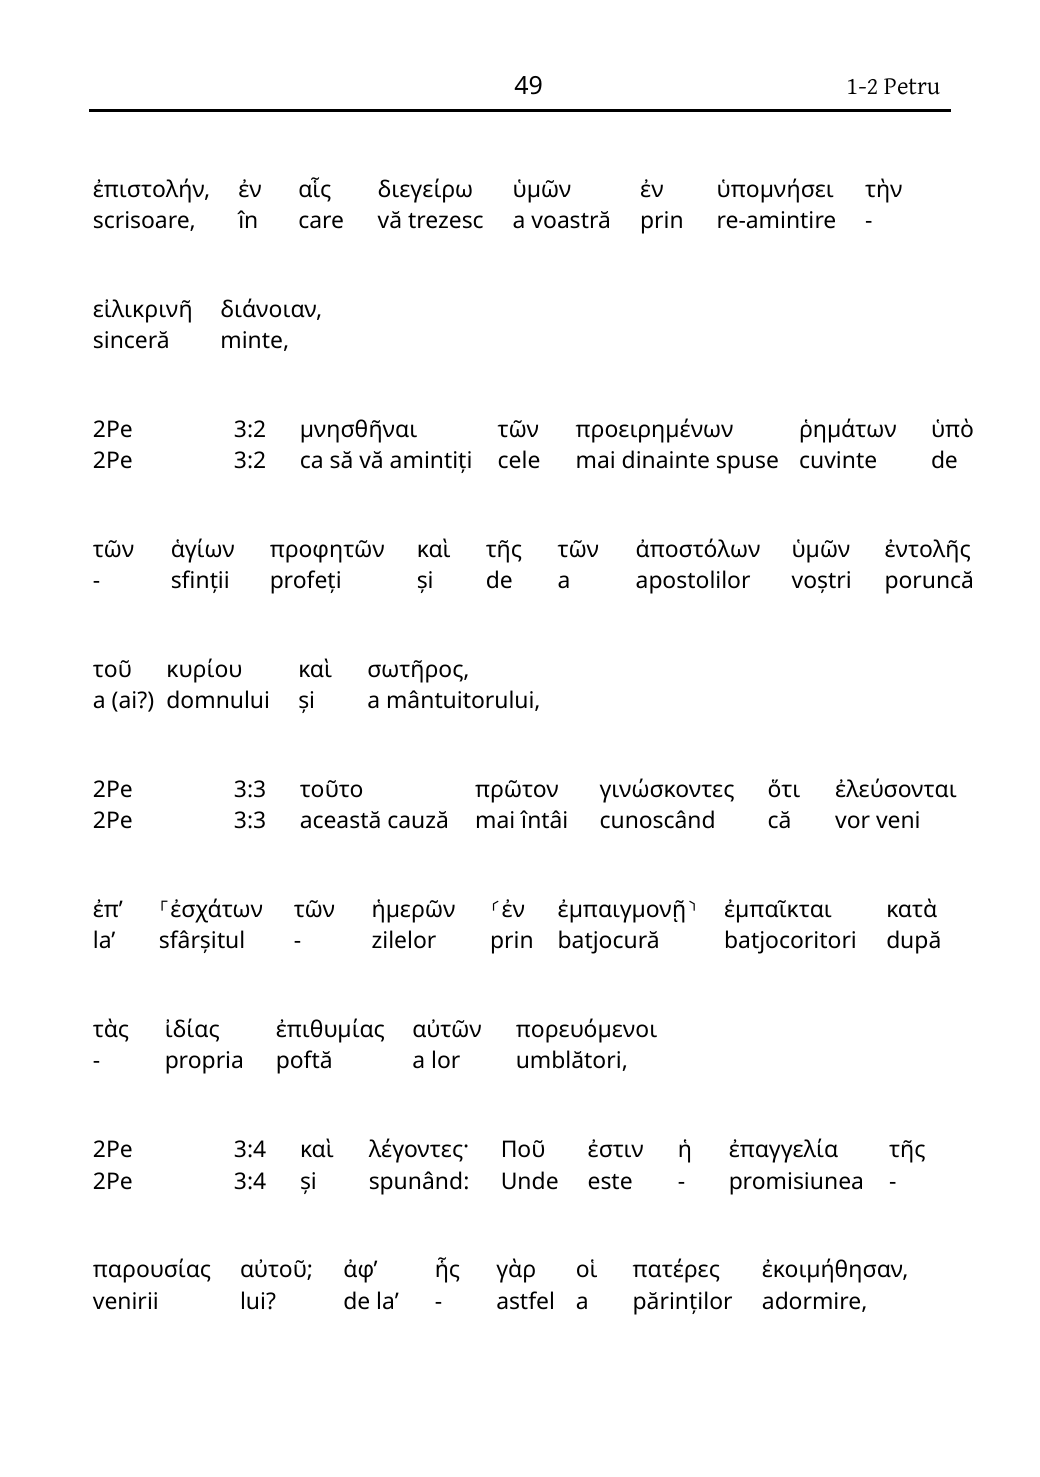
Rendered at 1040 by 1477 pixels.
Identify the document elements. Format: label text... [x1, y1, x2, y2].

table_cell ἀφ’ [339, 1254, 430, 1285]
table_cell πορευόμενοι [511, 1013, 681, 1044]
table_cell batjocură [553, 924, 720, 956]
table_header [628, 1222, 757, 1253]
table_cell ὑμῶν [508, 173, 636, 204]
table_header [364, 1102, 496, 1133]
table_cell πρῶτον [471, 773, 595, 804]
table_cell de [481, 564, 553, 595]
table_header [861, 141, 934, 172]
table_cell τῶν [493, 413, 571, 444]
table_cell - [290, 924, 367, 956]
table_header [89, 1102, 229, 1133]
table_cell spunând: [364, 1165, 496, 1196]
table_cell cuvinte [795, 444, 927, 475]
table_cell - [430, 1285, 492, 1316]
table_header [89, 381, 229, 413]
table_cell ὅτι [763, 773, 831, 804]
table_cell a [571, 1285, 628, 1316]
table_cell care [294, 204, 373, 235]
table_header [508, 141, 636, 172]
table_header [160, 982, 271, 1013]
table_header [414, 1342, 505, 1373]
table_cell lui? [236, 1285, 339, 1316]
table_cell κατὰ [882, 893, 970, 924]
table_cell și [294, 684, 363, 715]
table_header [189, 1342, 291, 1373]
table_cell minte, [216, 324, 348, 355]
table_cell în [234, 204, 294, 235]
table_cell προειρημένων [571, 413, 795, 444]
table_header [831, 742, 981, 773]
table_cell sfârșitul [155, 924, 289, 956]
table_header [787, 502, 880, 533]
table_header [720, 862, 882, 893]
table_header [408, 982, 511, 1013]
table_header [413, 502, 481, 533]
table_header [89, 862, 154, 893]
table_cell ἀποστόλων [631, 533, 787, 564]
table_cell cunoscând [595, 804, 763, 836]
table_cell vor veni [831, 804, 981, 836]
table_cell αὐτῶν [408, 1013, 511, 1044]
table_cell este [583, 1165, 673, 1196]
table_cell ὑμῶν [787, 533, 880, 564]
table_header [486, 862, 553, 893]
table_cell ἧς [430, 1254, 492, 1285]
table_cell după [882, 924, 970, 956]
table_cell vă trezesc [373, 204, 508, 235]
table_cell ἐπιστολήν, [89, 173, 234, 204]
table_cell ἐμπαιγμονῇ⸃ [553, 893, 720, 924]
table_header [290, 862, 367, 893]
table_cell sinceră [89, 324, 216, 355]
table_header [230, 381, 295, 413]
table_cell 2Pe [89, 773, 229, 804]
table_header [927, 381, 1003, 413]
table_header [89, 141, 234, 172]
table_header [89, 982, 160, 1013]
table_cell de la’ [339, 1285, 430, 1316]
table_cell σωτῆρος, [363, 653, 556, 684]
table_cell venirii [89, 1285, 236, 1316]
table_cell - [861, 204, 934, 235]
table_header [291, 1342, 414, 1373]
table_header [553, 502, 631, 533]
table_cell ἐντολῆς [880, 533, 998, 564]
table_cell adormire, [758, 1285, 934, 1316]
table_cell Ποῦ [496, 1133, 583, 1164]
table_header [571, 381, 795, 413]
table_cell sfinții [166, 564, 265, 595]
table_cell 2Pe [89, 413, 229, 444]
table_cell τοῦ [89, 653, 162, 684]
table_cell 3:4 [230, 1133, 296, 1164]
table_header [795, 381, 927, 413]
table_cell scrisoare, [89, 204, 234, 235]
table_cell τῶν [290, 893, 367, 924]
table_cell apostolilor [631, 564, 787, 595]
table_header [89, 1342, 189, 1373]
table_cell οἱ [571, 1254, 628, 1285]
table_cell mai întâi [471, 804, 595, 836]
table_header [294, 622, 363, 653]
table_cell τῆς [885, 1133, 957, 1164]
table_header [885, 1102, 957, 1133]
table_cell τῆς [481, 533, 553, 564]
table_header [295, 742, 471, 773]
table_cell διεγείρω [373, 173, 508, 204]
table_header [271, 982, 408, 1013]
table_cell a voastră [508, 204, 636, 235]
table_cell γὰρ [492, 1254, 571, 1285]
table_header [758, 1222, 934, 1253]
table_cell ἐν [636, 173, 712, 204]
table_header [763, 742, 831, 773]
table_cell ῥημάτων [795, 413, 927, 444]
table_cell de [927, 444, 1003, 475]
table_cell ⸂ἐν [486, 893, 553, 924]
table_cell ἐπιθυμίας [271, 1013, 408, 1044]
table_cell αὐτοῦ; [236, 1254, 339, 1285]
table_cell a (ai?) [89, 684, 162, 715]
table_cell părinților [628, 1285, 757, 1316]
table_cell προφητῶν [265, 533, 412, 564]
table_cell λέγοντες· [364, 1133, 496, 1164]
table_header [880, 502, 998, 533]
table_cell - [674, 1165, 724, 1196]
table_header [373, 141, 508, 172]
table_cell τῶν [553, 533, 631, 564]
table_cell - [885, 1165, 957, 1196]
table_header [712, 141, 861, 172]
table_cell αἷς [294, 173, 373, 204]
table_header [339, 1222, 430, 1253]
table_header [155, 862, 289, 893]
table_header [294, 141, 373, 172]
table_cell εἰλικρινῆ [89, 293, 216, 324]
table_cell umblători, [511, 1045, 681, 1076]
table_cell 2Pe [89, 804, 229, 836]
table_cell mai dinainte spuse [571, 444, 795, 475]
table_cell ἐλεύσονται [831, 773, 981, 804]
table_header [265, 502, 412, 533]
table_header [89, 261, 216, 293]
table_header [367, 862, 486, 893]
table_cell ἐπ’ [89, 893, 154, 924]
table_cell ὑπὸ [927, 413, 1003, 444]
table_header [882, 862, 970, 893]
table_cell cele [493, 444, 571, 475]
table_cell Unde [496, 1165, 583, 1196]
table_header [89, 1222, 236, 1253]
table_header [216, 261, 348, 293]
table_header [481, 502, 553, 533]
table_cell καὶ [413, 533, 481, 564]
table_cell 3:4 [230, 1165, 296, 1196]
table_header [166, 502, 265, 533]
table_cell ἰδίας [160, 1013, 271, 1044]
table_cell τὴν [861, 173, 934, 204]
table_cell τοῦτο [295, 773, 471, 804]
table_header [583, 1102, 673, 1133]
table_cell γινώσκοντες [595, 773, 763, 804]
table_cell ἡ [674, 1133, 724, 1164]
table_cell și [296, 1165, 364, 1196]
table_cell re-amintire [712, 204, 861, 235]
table_header [230, 1102, 296, 1133]
table_header [89, 502, 166, 533]
table_header [674, 1102, 724, 1133]
table_header [230, 742, 295, 773]
table_cell ἐκοιμήθησαν, [758, 1254, 934, 1285]
table_header [571, 1222, 628, 1253]
table_cell ca să vă amintiți [295, 444, 493, 475]
table_header [636, 1342, 758, 1373]
table_cell καὶ [294, 653, 363, 684]
table_cell această cauză [295, 804, 471, 836]
table_cell poftă [271, 1045, 408, 1076]
table_header [553, 862, 720, 893]
table_header [505, 1342, 636, 1373]
table_cell - [89, 564, 166, 595]
table_cell prin [486, 924, 553, 956]
table_cell batjocoritori [720, 924, 882, 956]
table_header [636, 141, 712, 172]
table_header [89, 622, 162, 653]
table_header [162, 622, 294, 653]
table_cell καὶ [296, 1133, 364, 1164]
table_cell 3:3 [230, 773, 295, 804]
table_header [295, 381, 493, 413]
table_cell la’ [89, 924, 154, 956]
table_cell prin [636, 204, 712, 235]
table_cell μνησθῆναι [295, 413, 493, 444]
table_cell διάνοιαν, [216, 293, 348, 324]
table_cell τῶν [89, 533, 166, 564]
table_cell 3:2 [230, 444, 295, 475]
table_cell ὑπομνήσει [712, 173, 861, 204]
table_cell ἐπαγγελία [724, 1133, 885, 1164]
table_cell ἐστιν [583, 1133, 673, 1164]
table_cell 2Pe [89, 1165, 229, 1196]
table_header [492, 1222, 571, 1253]
table_header [511, 982, 681, 1013]
table_cell a lor [408, 1045, 511, 1076]
table_cell poruncă [880, 564, 998, 595]
table_cell și [413, 564, 481, 595]
table_cell 3:2 [230, 413, 295, 444]
table_cell a [553, 564, 631, 595]
table_cell ἐμπαῖκται [720, 893, 882, 924]
table_cell ⸀ἐσχάτων [155, 893, 289, 924]
table_cell παρουσίας [89, 1254, 236, 1285]
table_header [363, 622, 556, 653]
table_cell ἐν [234, 173, 294, 204]
table_cell voștri [787, 564, 880, 595]
table_cell ἡμερῶν [367, 893, 486, 924]
table_cell 2Pe [89, 1133, 229, 1164]
table_header [89, 742, 229, 773]
table_cell domnului [162, 684, 294, 715]
table_cell - [89, 1045, 160, 1076]
table_header [234, 141, 294, 172]
table_header [631, 502, 787, 533]
table_cell propria [160, 1045, 271, 1076]
table_cell a mântuitorului, [363, 684, 556, 715]
table_cell promisiunea [724, 1165, 885, 1196]
table_cell 2Pe [89, 444, 229, 475]
table_header [493, 381, 571, 413]
table_header [471, 742, 595, 773]
table_header [236, 1222, 339, 1253]
table_header [430, 1222, 492, 1253]
table_cell ἁγίων [166, 533, 265, 564]
table_cell profeți [265, 564, 412, 595]
table_cell 3:3 [230, 804, 295, 836]
table_header [296, 1102, 364, 1133]
table_header [724, 1102, 885, 1133]
table_cell τὰς [89, 1013, 160, 1044]
table_header [496, 1102, 583, 1133]
table_cell πατέρες [628, 1254, 757, 1285]
table_header [595, 742, 763, 773]
table_cell κυρίου [162, 653, 294, 684]
table_cell zilelor [367, 924, 486, 956]
table_cell că [763, 804, 831, 836]
table_cell astfel [492, 1285, 571, 1316]
